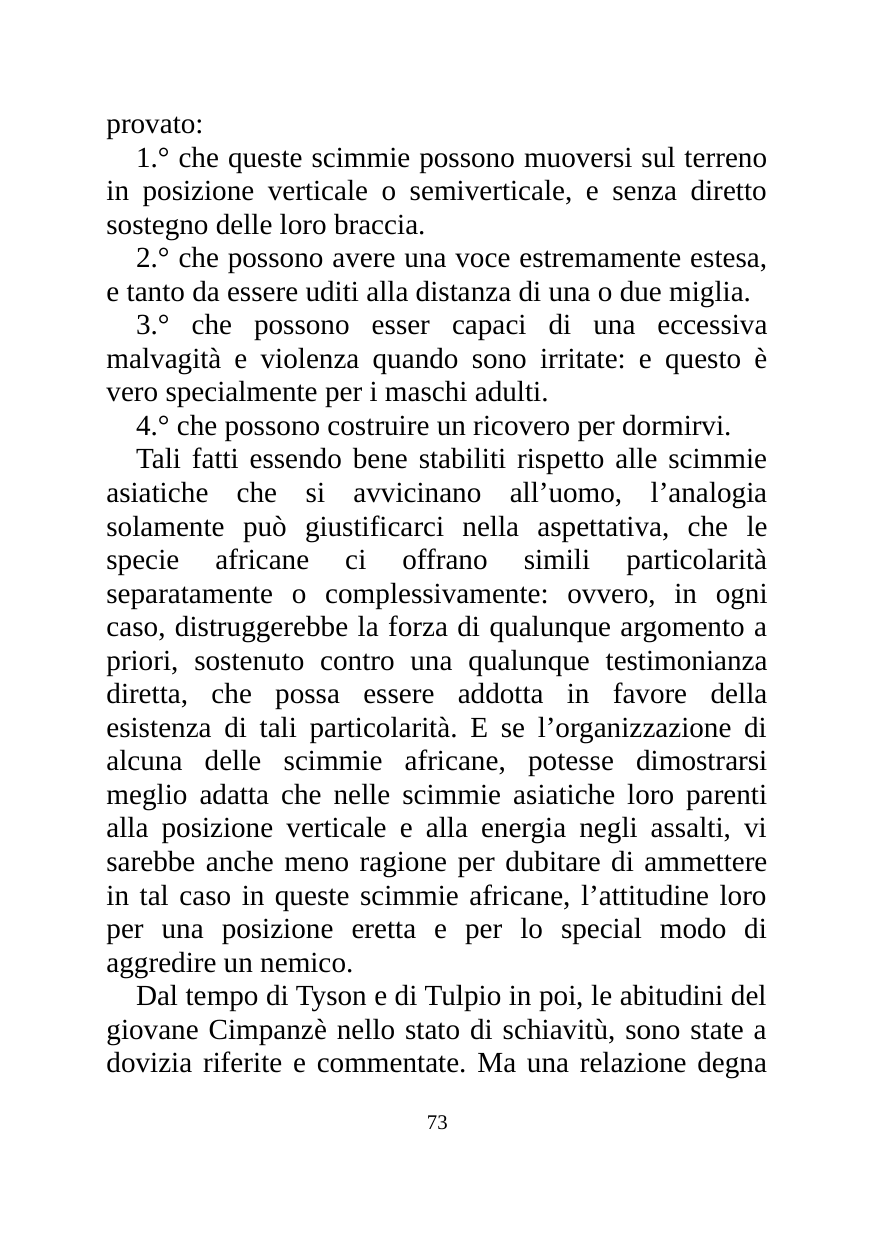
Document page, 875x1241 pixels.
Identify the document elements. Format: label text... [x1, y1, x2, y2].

text Tali fatti essendo bene stabiliti rispetto alle scimmie asiatiche che si avvicinano all’uomo, l’analogia solamente può giustificarci nella aspettativa, che le specie africane ci offrano simili particolarità separatamente o complessivamente: ovvero, in ogni caso, distruggerebbe la forza di qualunque argomento a priori, sostenuto contro una qualunque testimonianza diretta, che possa essere addotta in favore della esistenza di tali particolarità. E se l’organizzazione di alcuna delle scimmie africane, potesse dimostrarsi meglio adatta che nelle scimmie asiatiche loro parenti alla posizione verticale e alla energia negli assalti, vi sarebbe anche meno ragione per dubitare di ammettere in tal caso in queste scimmie africane, l’attitudine loro per una posizione eretta e per lo special modo di aggredire un nemico. [106, 442, 768, 978]
text 4.° che possono costruire un ricovero per dormirvi. [106, 408, 768, 442]
text provato: [106, 106, 768, 140]
text 3.° che possono esser capaci di una eccessiva malvagità e violenza quando sono irritate: e questo è vero specialmente per i maschi adulti. [106, 307, 768, 408]
text Dal tempo di Tyson e di Tulpio in poi, le abitudini del giovane Cimpanzè nello stato di schiavitù, sono state a dovizia riferite e commentate. Ma una relazione degna [106, 978, 768, 1079]
text 2.° che possono avere una voce estremamente estesa, e tanto da essere uditi alla distanza di una o due miglia. [106, 240, 768, 307]
text 1.° che queste scimmie possono muoversi sul terreno in posizione verticale o semiverticale, e senza diretto sostegno delle loro braccia. [106, 140, 768, 240]
